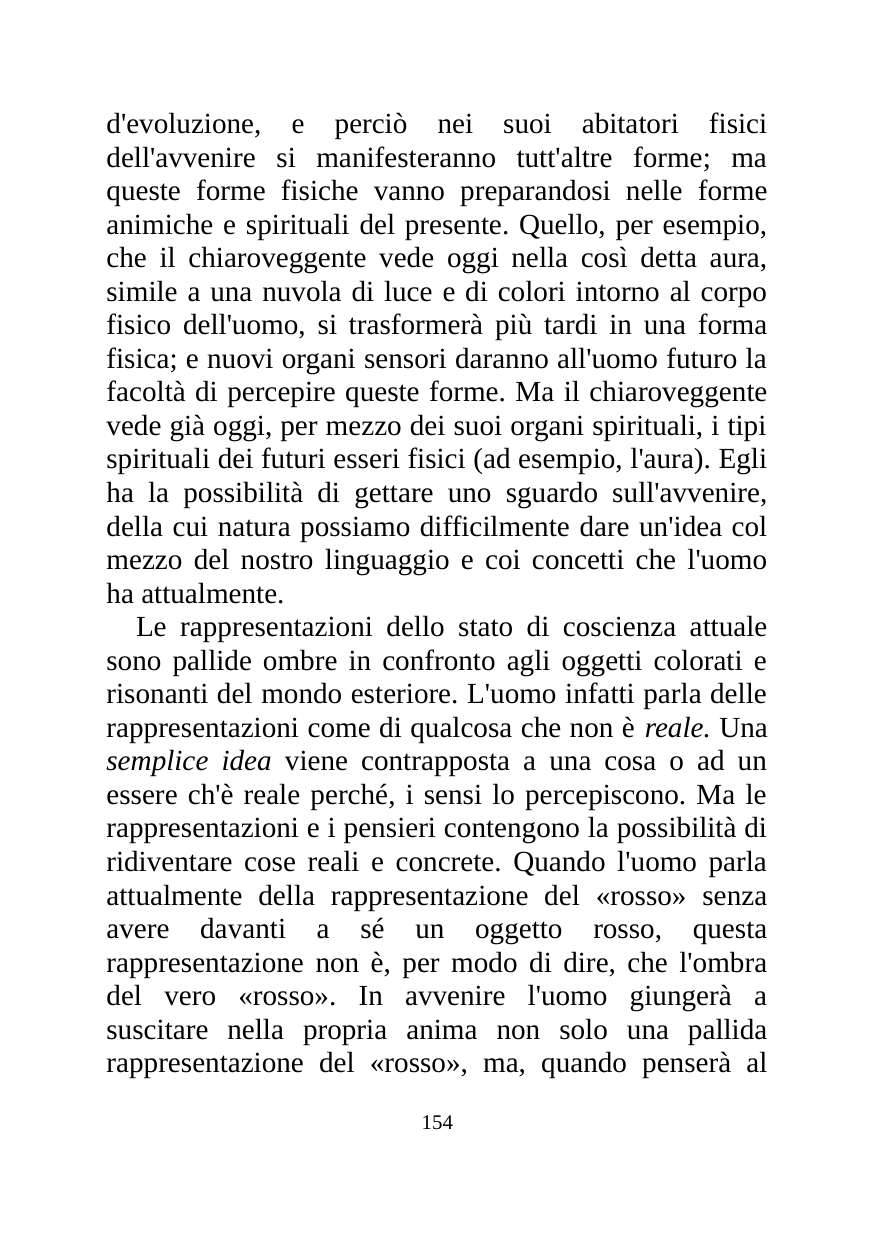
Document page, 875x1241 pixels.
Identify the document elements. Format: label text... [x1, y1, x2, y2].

text d'evoluzione, e perciò nei suoi abitatori fisici dell'avvenire si manifesteranno tutt'altre forme; ma queste forme fisiche vanno preparandosi nelle forme animiche e spirituali del presente. Quello, per esempio, che il chiaroveggente vede oggi nella così detta aura, simile a una nuvola di luce e di colori intorno al corpo fisico dell'uomo, si trasformerà più tardi in una forma fisica; e nuovi organi sensori daranno all'uomo futuro la facoltà di percepire queste forme. Ma il chiaroveggente vede già oggi, per mezzo dei suoi organi spirituali, i tipi spirituali dei futuri esseri fisici (ad esempio, l'aura). Egli ha la possibilità di gettare uno sguardo sull'avvenire, della cui natura possiamo difficilmente dare un'idea col mezzo del nostro linguaggio e coi concetti che l'uomo ha attualmente. [106, 106, 768, 609]
text Le rappresentazioni dello stato di coscienza attuale sono pallide ombre in confronto agli oggetti colorati e risonanti del mondo esteriore. L'uomo infatti parla delle rappresentazioni come di qualcosa che non è reale. Una semplice idea viene contrapposta a una cosa o ad un essere ch'è reale perché, i sensi lo percepiscono. Ma le rappresentazioni e i pensieri contengono la possibilità di ridiventare cose reali e concrete. Quando l'uomo parla attualmente della rappresentazione del «rosso» senza avere davanti a sé un oggetto rosso, questa rappresentazione non è, per modo di dire, che l'ombra del vero «rosso». In avvenire l'uomo giungerà a suscitare nella propria anima non solo una pallida rappresentazione del «rosso», ma, quando penserà al [106, 609, 768, 1079]
